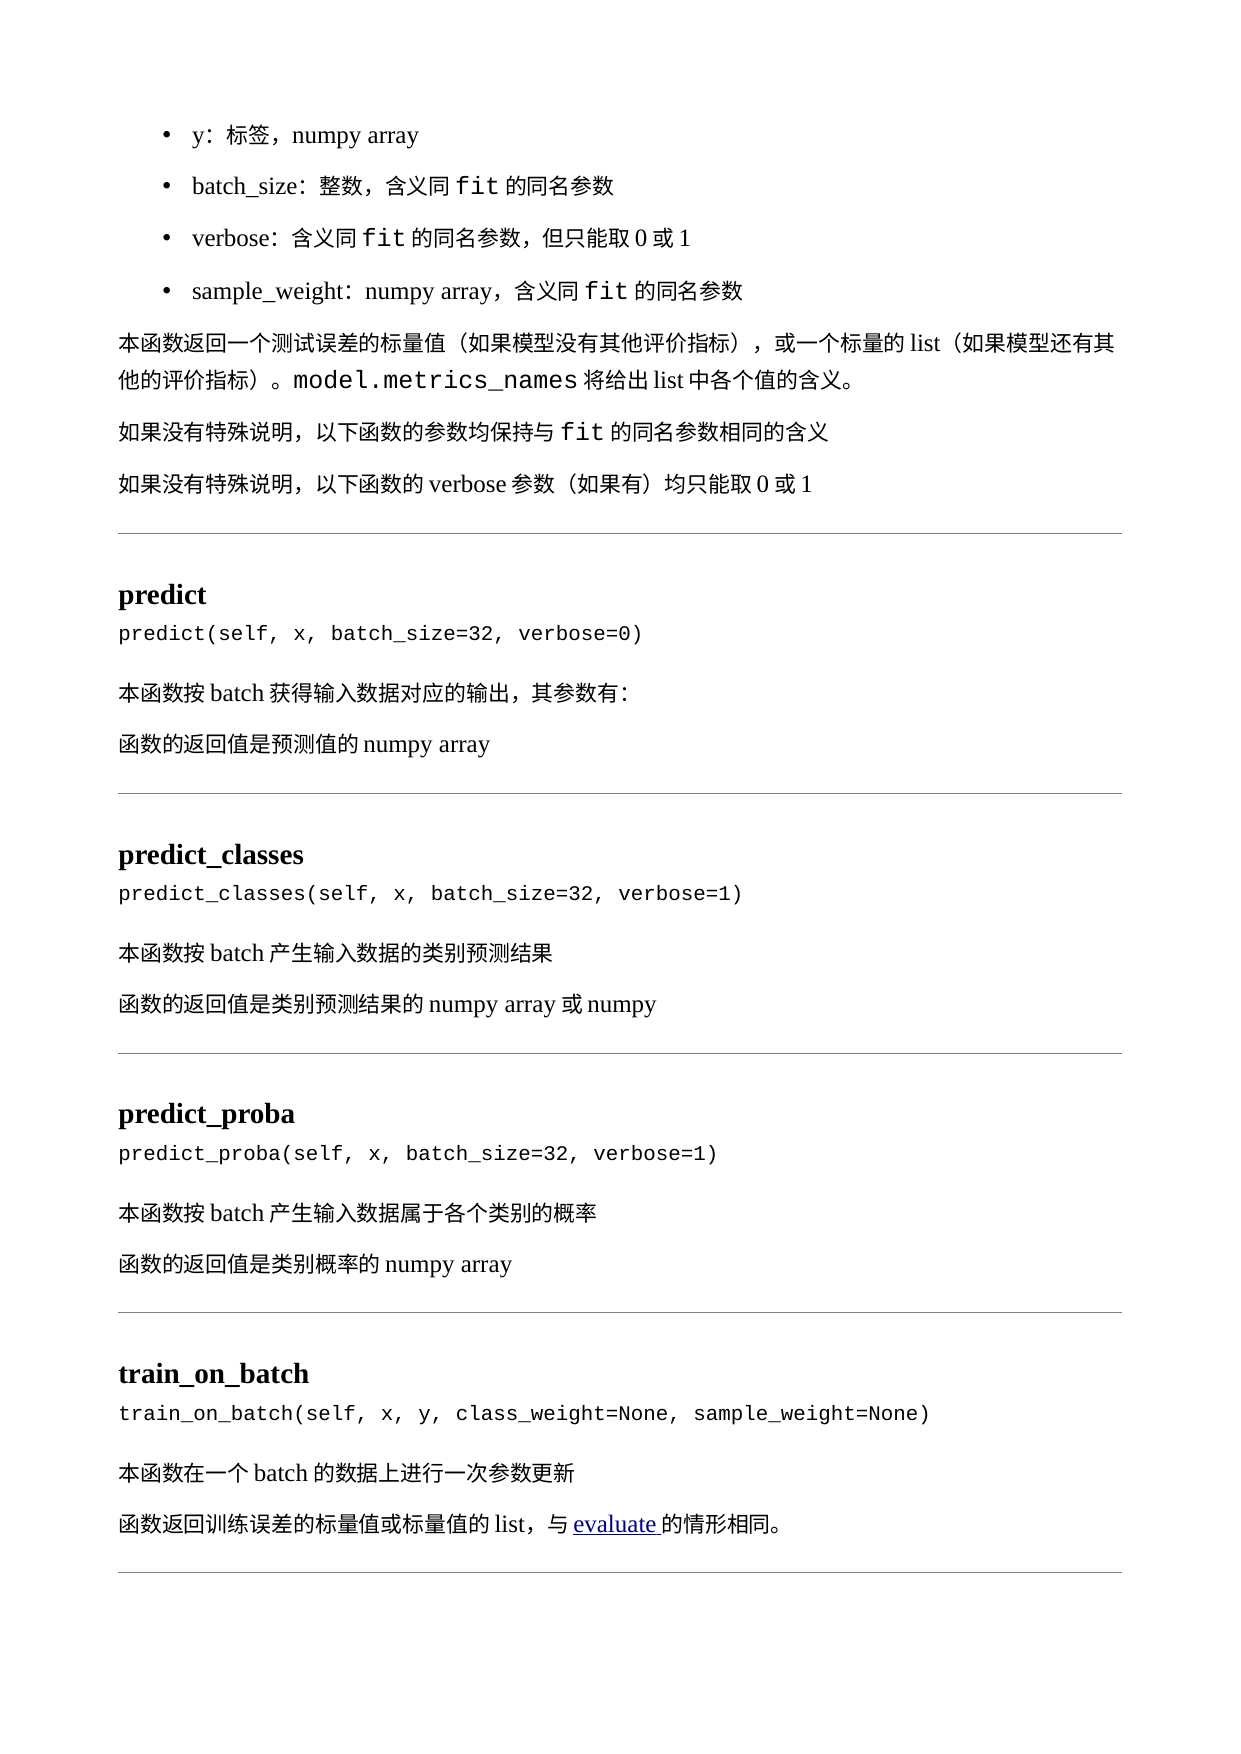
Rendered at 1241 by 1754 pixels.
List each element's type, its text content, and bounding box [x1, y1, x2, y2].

text 函数返回训练误差的标量值或标量值的list，与evaluate的情形相同。 [118, 1507, 1122, 1538]
text predict(self, x, batch_size=32, verbose=0) [118, 623, 1122, 647]
subtitle train_on_batch [118, 1356, 1122, 1390]
list verbose：含义同fit的同名参数，但只能取0或1 [162, 221, 1122, 254]
text train_on_batch(self, x, y, class_weight=None, sample_weight=None) [118, 1402, 1122, 1426]
subtitle predict_proba [118, 1097, 1122, 1130]
text 本函数按batch产生输入数据的类别预测结果 [118, 936, 1122, 968]
text 函数的返回值是类别概率的numpy array [118, 1247, 1122, 1278]
subtitle predict_classes [118, 837, 1122, 870]
text 如果没有特殊说明，以下函数的参数均保持与fit的同名参数相同的含义 [118, 415, 1122, 448]
text predict_classes(self, x, batch_size=32, verbose=1) [118, 883, 1122, 907]
text 本函数在一个batch的数据上进行一次参数更新 [118, 1456, 1122, 1487]
text 函数的返回值是预测值的numpy array [118, 727, 1122, 759]
text 本函数按batch获得输入数据对应的输出，其参数有： [118, 676, 1122, 708]
text 函数的返回值是类别预测结果的numpy array或numpy [118, 987, 1122, 1019]
list batch_size：整数，含义同fit的同名参数 [162, 169, 1122, 202]
list y：标签，numpy array [162, 118, 1122, 150]
list sample_weight：numpy array，含义同fit的同名参数 [162, 274, 1122, 307]
text predict_proba(self, x, batch_size=32, verbose=1) [118, 1143, 1122, 1166]
text 本函数按batch产生输入数据属于各个类别的概率 [118, 1196, 1122, 1227]
text 如果没有特殊说明，以下函数的verbose参数（如果有）均只能取0或1 [118, 467, 1122, 499]
subtitle predict [118, 577, 1122, 611]
text 本函数返回一个测试误差的标量值（如果模型没有其他评价指标），或一个标量的list（如果模型还有其他的评价指标）。model.metrics_names将给出list中各个值的含义。 [118, 326, 1122, 396]
